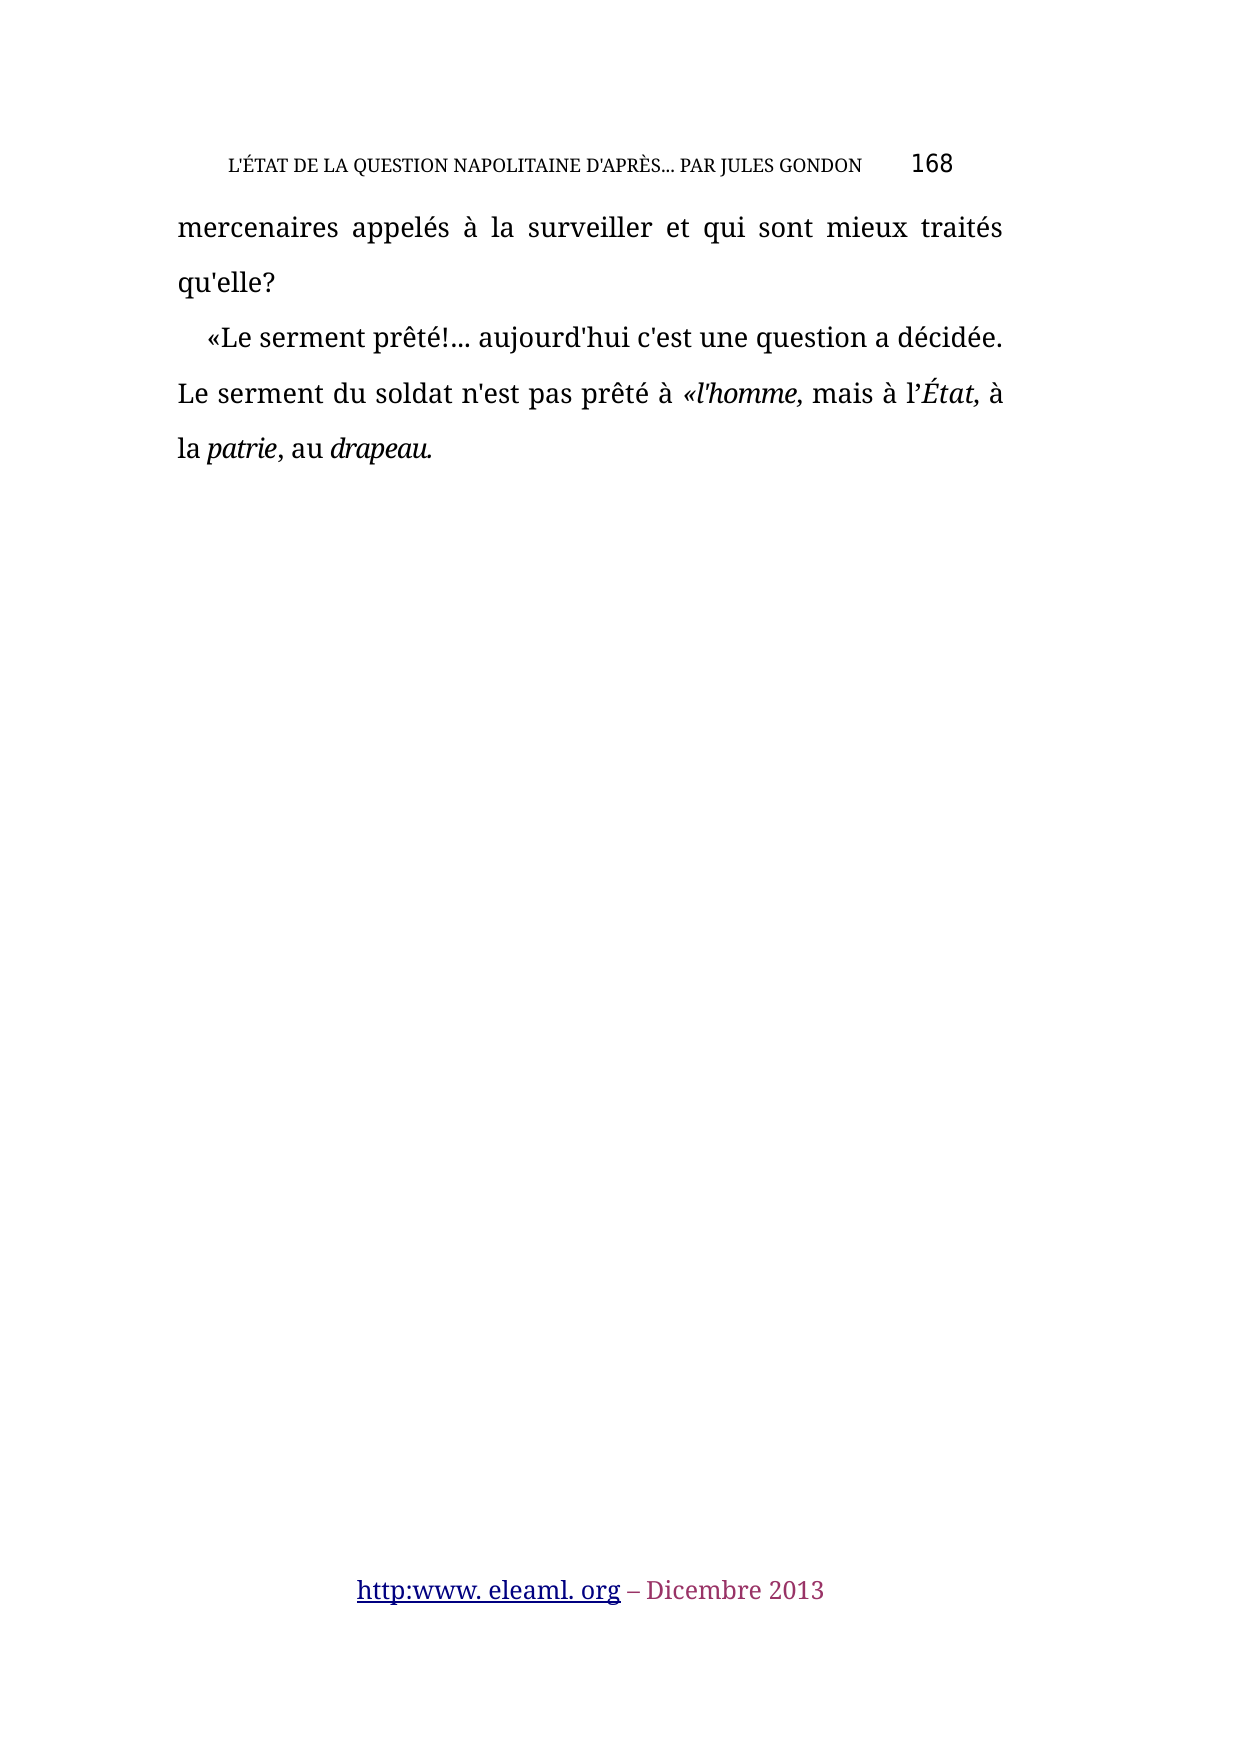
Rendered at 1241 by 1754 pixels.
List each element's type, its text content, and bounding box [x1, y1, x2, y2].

text «Le serment prêté!... aujourd'hui c'est une question a décidée. Le serment du soldat n'est pas prêté à «l'homme, mais à l’État, à la patrie, au drapeau. [177, 319, 1004, 466]
text mercenaires appelés à la surveiller et qui sont mieux traités qu'elle? [177, 208, 1004, 301]
